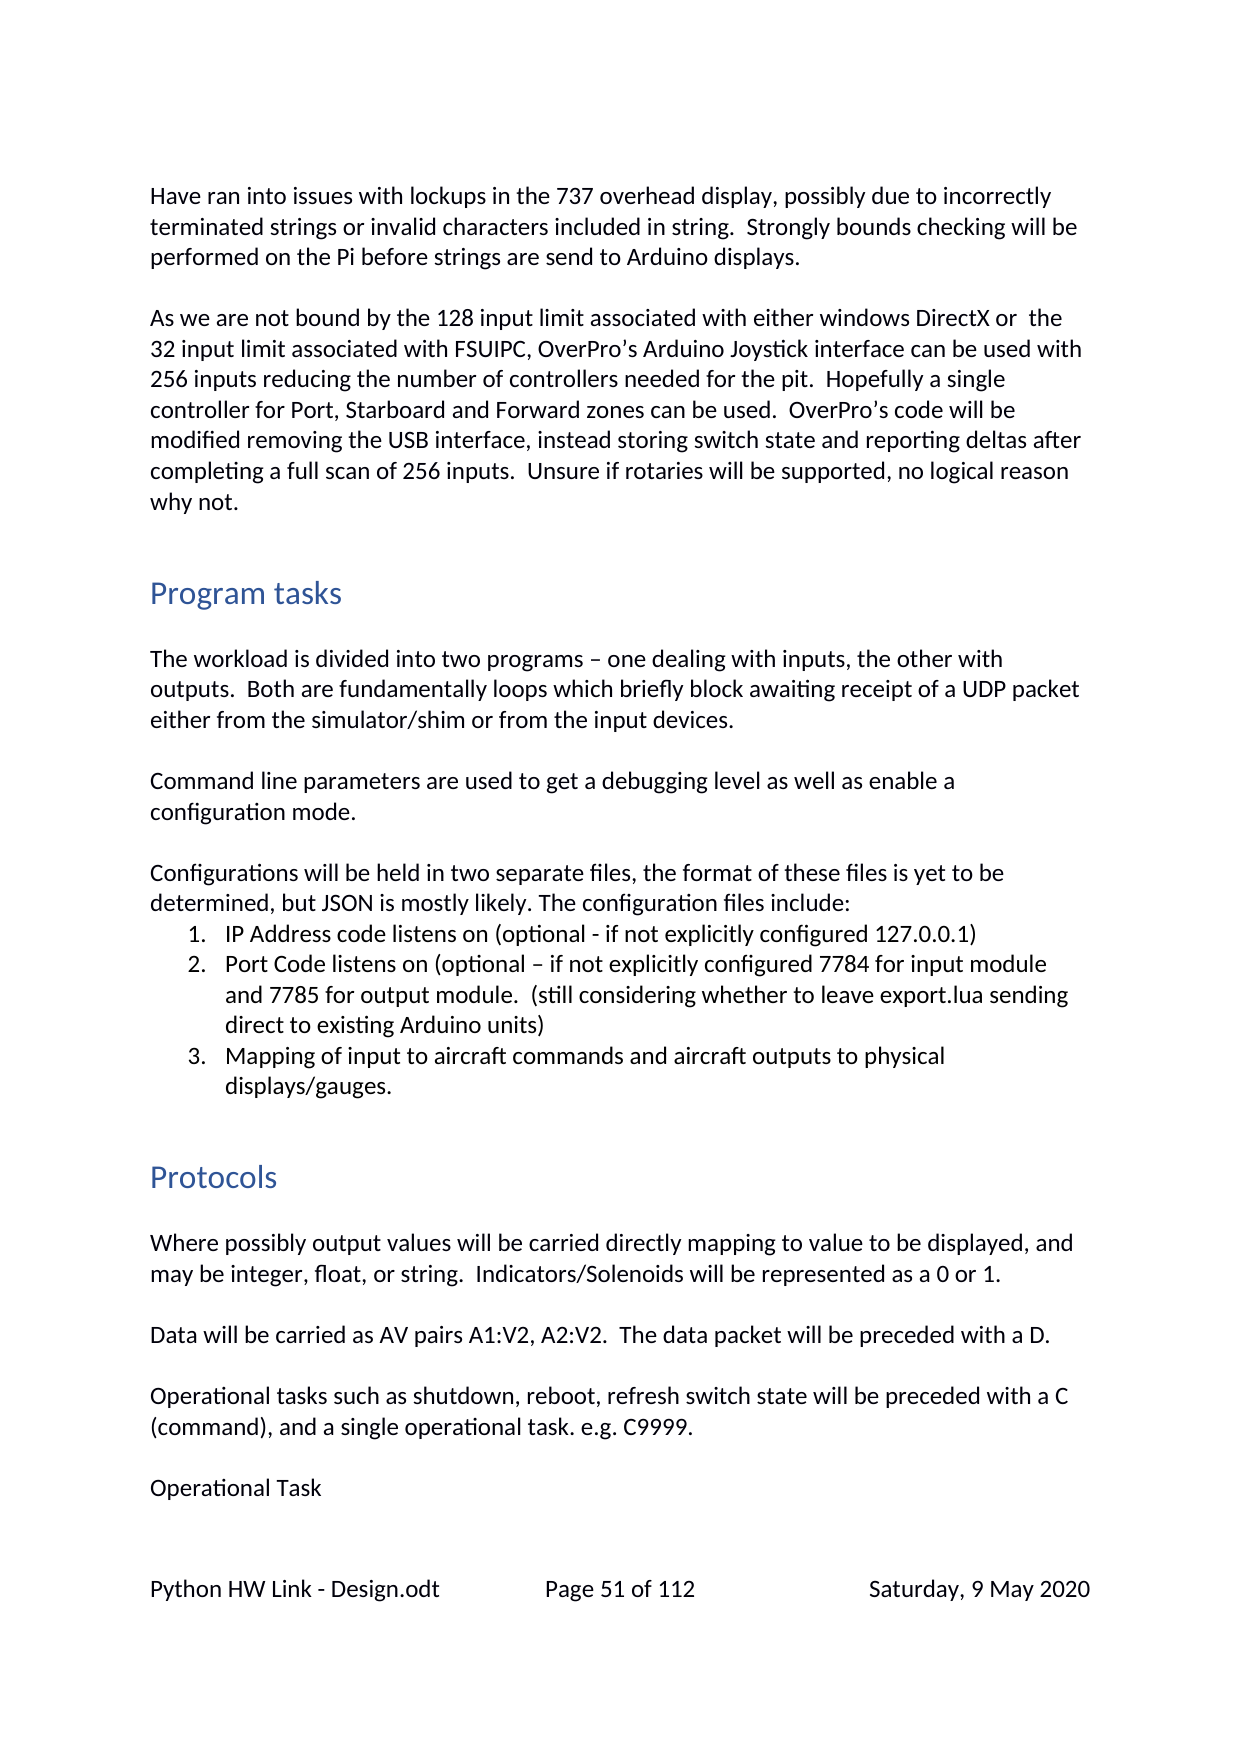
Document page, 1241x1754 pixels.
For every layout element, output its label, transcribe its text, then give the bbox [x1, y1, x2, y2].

text Have ran into issues with lockups in the 737 overhead display, possibly due to incorrectly terminated strings or invalid characters included in string. Strongly bounds checking will be performed on the Pi before strings are send to Arduino displays. [150, 181, 1090, 272]
text Where possibly output values will be carried directly mapping to value to be displayed, and may be integer, float, or string. Indicators/Solenoids will be represented as a 0 or 1. [150, 1228, 1090, 1289]
list IP Address code listens on (optional - if not explicitly configured 127.0.0.1) [187, 918, 1090, 948]
text Data will be carried as AV pairs A1:V2, A2:V2. The data packet will be preceded with a D. [150, 1319, 1090, 1350]
text As we are not bound by the 128 input limit associated with either windows DirectX or the 32 input limit associated with FSUIPC, OverPro’s Arduino Joystick interface can be used with 256 inputs reducing the number of controllers needed for the pit. Hopefully a single controller for Port, Starboard and Forward zones can be used. OverPro’s code will be modified removing the USB interface, instead storing switch state and reporting deltas after completing a full scan of 256 inputs. Unsure if rotaries will be supported, no logical reason why not. [150, 303, 1090, 516]
text Operational tasks such as shutdown, reboot, refresh switch state will be preceded with a C (command), and a single operational task. e.g. C9999. [150, 1380, 1090, 1441]
list Mapping of input to aircraft commands and aircraft outputs to physical displays/gauges. [187, 1040, 1090, 1101]
text Operational Task [150, 1472, 1090, 1502]
text The workload is divided into two programs – one dealing with inputs, the other with outputs. Both are fundamentally loops which briefly block awaiting receipt of a UDP packet either from the simulator/shim or from the input devices. [150, 643, 1090, 734]
text Configurations will be held in two separate files, the format of these files is yet to be determined, but JSON is mostly likely. The configuration files include: [150, 857, 1090, 918]
list Port Code listens on (optional – if not explicitly configured 7784 for input module and 7785 for output module. (still considering whether to leave export.lua sending direct to existing Arduino units) [187, 948, 1090, 1040]
subtitle Program tasks [150, 572, 1090, 612]
text Command line parameters are used to get a debugging level as well as enable a configuration mode. [150, 765, 1090, 826]
subtitle Protocols [150, 1156, 1090, 1197]
